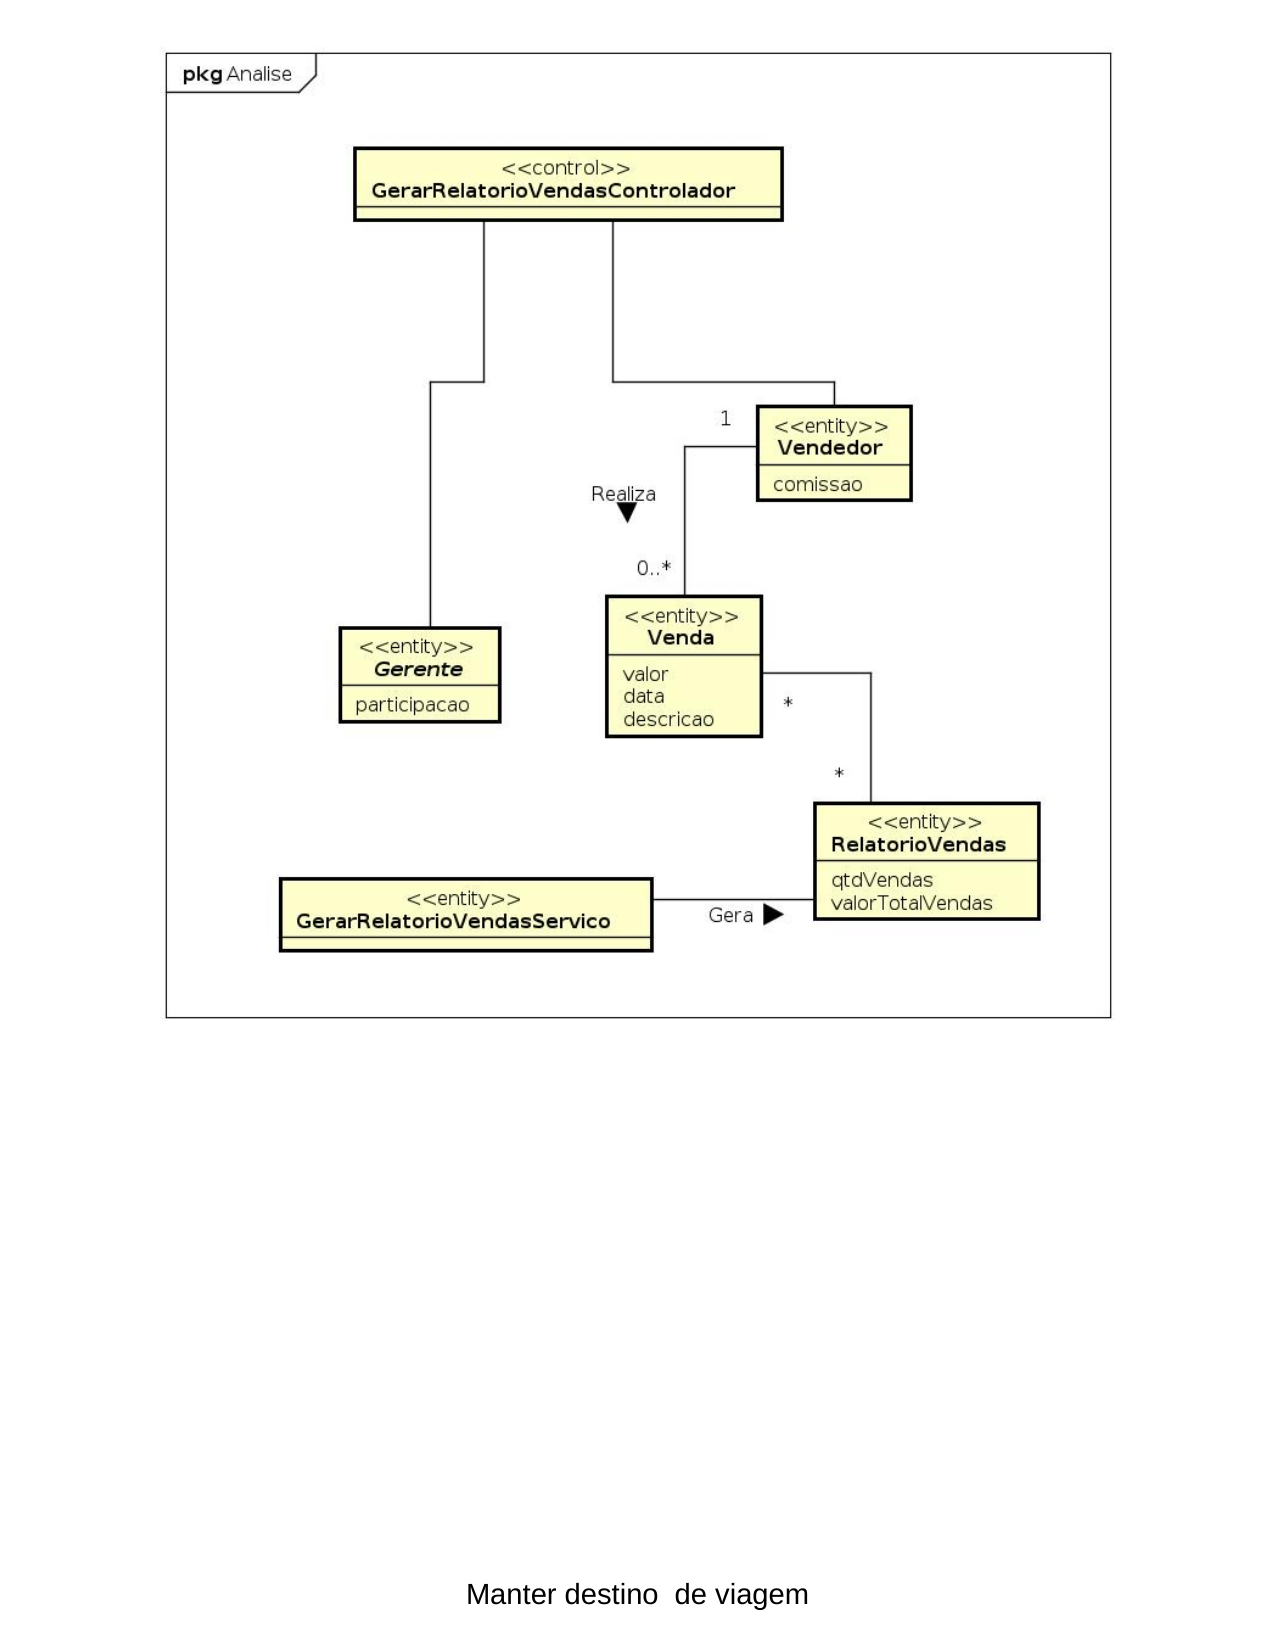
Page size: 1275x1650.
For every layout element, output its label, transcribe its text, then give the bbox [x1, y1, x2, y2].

text Manter destino de viagem [150, 1577, 1125, 1610]
picture [150, 37, 1125, 1033]
